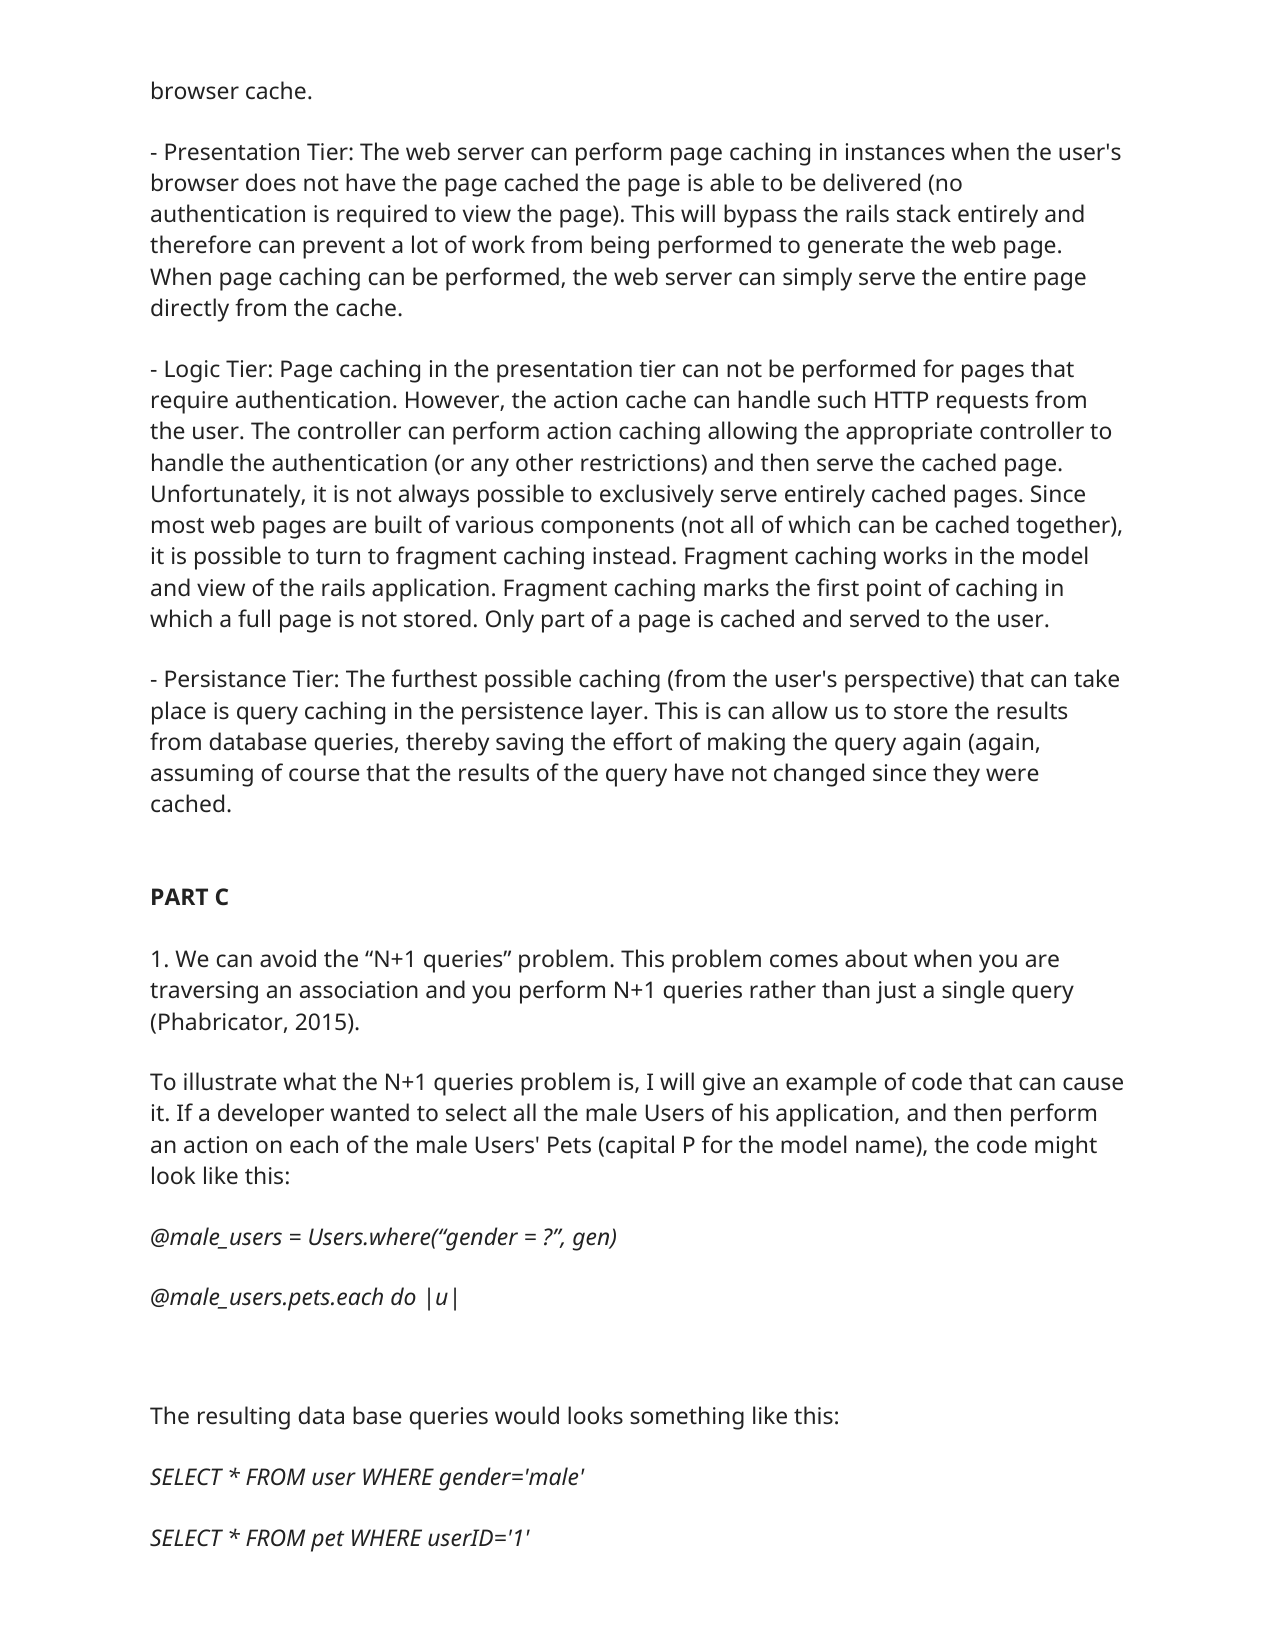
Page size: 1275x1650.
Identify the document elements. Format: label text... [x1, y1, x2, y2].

text - Persistance Tier: The furthest possible caching (from the user's perspective) that can take place is query caching in the persistence layer. This is can allow us to store the results from database queries, thereby saving the effort of making the query again (again, assuming of course that the results of the query have not changed since they were cached. [150, 663, 1125, 820]
text @male_users.pets.each do |u| [150, 1281, 1125, 1313]
text To illustrate what the N+1 queries problem is, I will give an example of code that can cause it. If a developer wanted to select all the male Users of his application, and then perform an action on each of the male Users' Pets (capital P for the model name), the code might look like this: [150, 1066, 1125, 1191]
text SELECT * FROM pet WHERE userID='1' [150, 1522, 1125, 1553]
text SELECT * FROM user WHERE gender='male' [150, 1461, 1125, 1492]
text PART C 1. We can avoid the “N+1 queries” problem. This problem comes about when you are traversing an association and you perform N+1 queries rather than just a single query (Phabricator, 2015). [150, 849, 1125, 1037]
text @male_users = Users.where(“gender = ?”, gen) [150, 1221, 1125, 1252]
text The resulting data base queries would looks something like this: [150, 1400, 1125, 1432]
text browser cache. [150, 75, 1125, 106]
text - Logic Tier: Page caching in the presentation tier can not be performed for pages that require authentication. However, the action cache can handle such HTTP requests from the user. The controller can perform action caching allowing the appropriate controller to handle the authentication (or any other restrictions) and then serve the cached page. Unfortunately, it is not always possible to exclusively serve entirely cached pages. Since most web pages are built of various components (not all of which can be cached together), it is possible to turn to fragment caching instead. Fragment caching works in the model and view of the rails application. Fragment caching marks the first point of caching in which a full page is not stored. Only part of a page is cached and served to the user. [150, 353, 1125, 634]
text - Presentation Tier: The web server can perform page caching in instances when the user's browser does not have the page cached the page is able to be delivered (no authentication is required to view the page). This will bypass the rails stack entirely and therefore can prevent a lot of work from being performed to generate the web page. When page caching can be performed, the web server can simply serve the entire page directly from the cache. [150, 136, 1125, 323]
